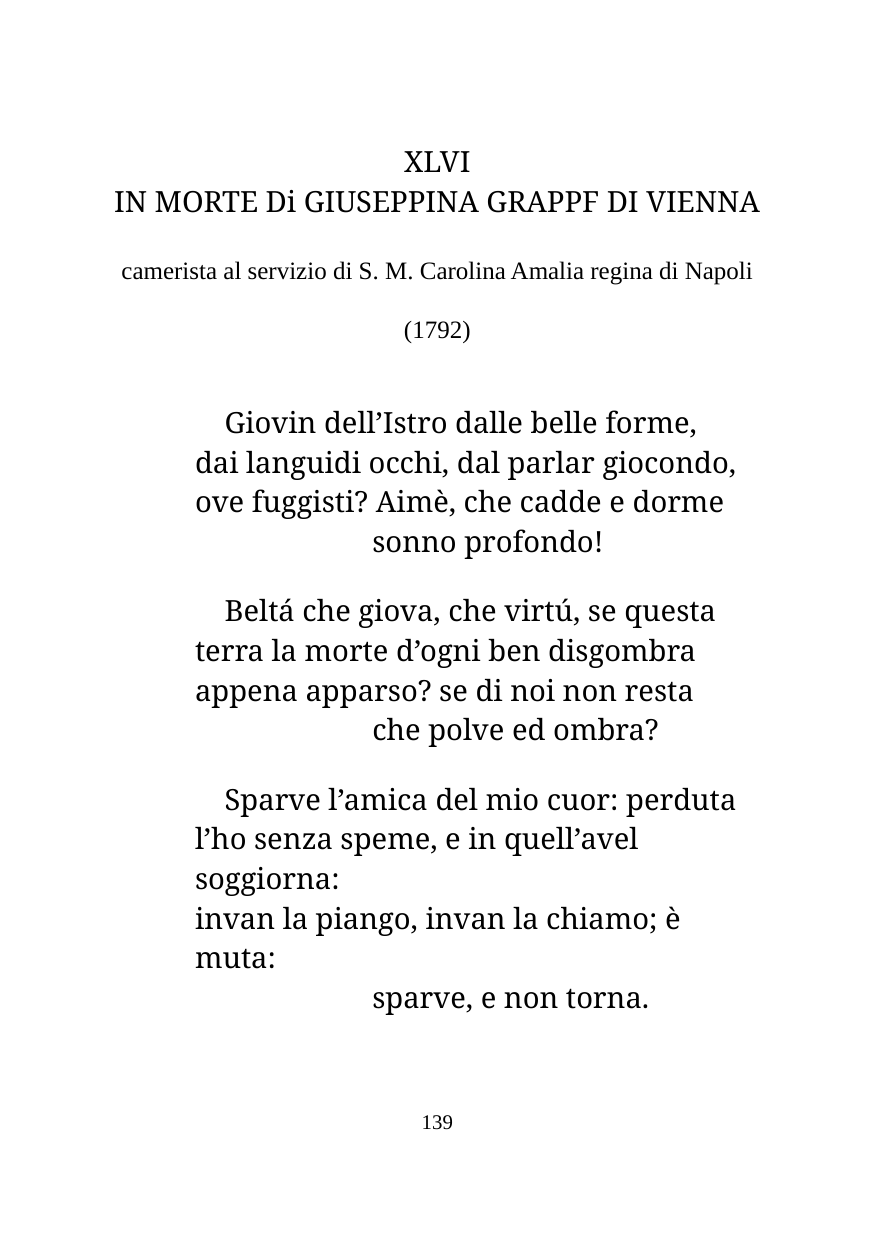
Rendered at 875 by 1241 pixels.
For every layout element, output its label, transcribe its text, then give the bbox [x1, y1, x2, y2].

text Giovin dell’Istro dalle belle forme, dai languidi occhi, dal parlar giocondo, ove fuggisti? Aimè, che cadde e dorme [195, 402, 768, 521]
text Sparve l’amica del mio cuor: perduta l’ho senza speme, e in quell’avel soggiorna: invan la piango, invan la chiamo; è muta: [195, 779, 768, 977]
text sonno profondo! [342, 521, 768, 561]
text (1792) [106, 315, 768, 343]
text camerista al servizio di S. M. Carolina Amalia regina di Napoli [106, 256, 768, 285]
text sparve, e non torna. [342, 977, 768, 1017]
text Beltá che giova, che virtú, se questa terra la morte d’ogni ben disgombra appena apparso? se di noi non resta [195, 591, 768, 710]
text che polve ed ombra? [342, 710, 768, 749]
subtitle XLVI IN MORTE Di GIUSEPPINA GRAPPF DI VIENNA [106, 142, 768, 221]
